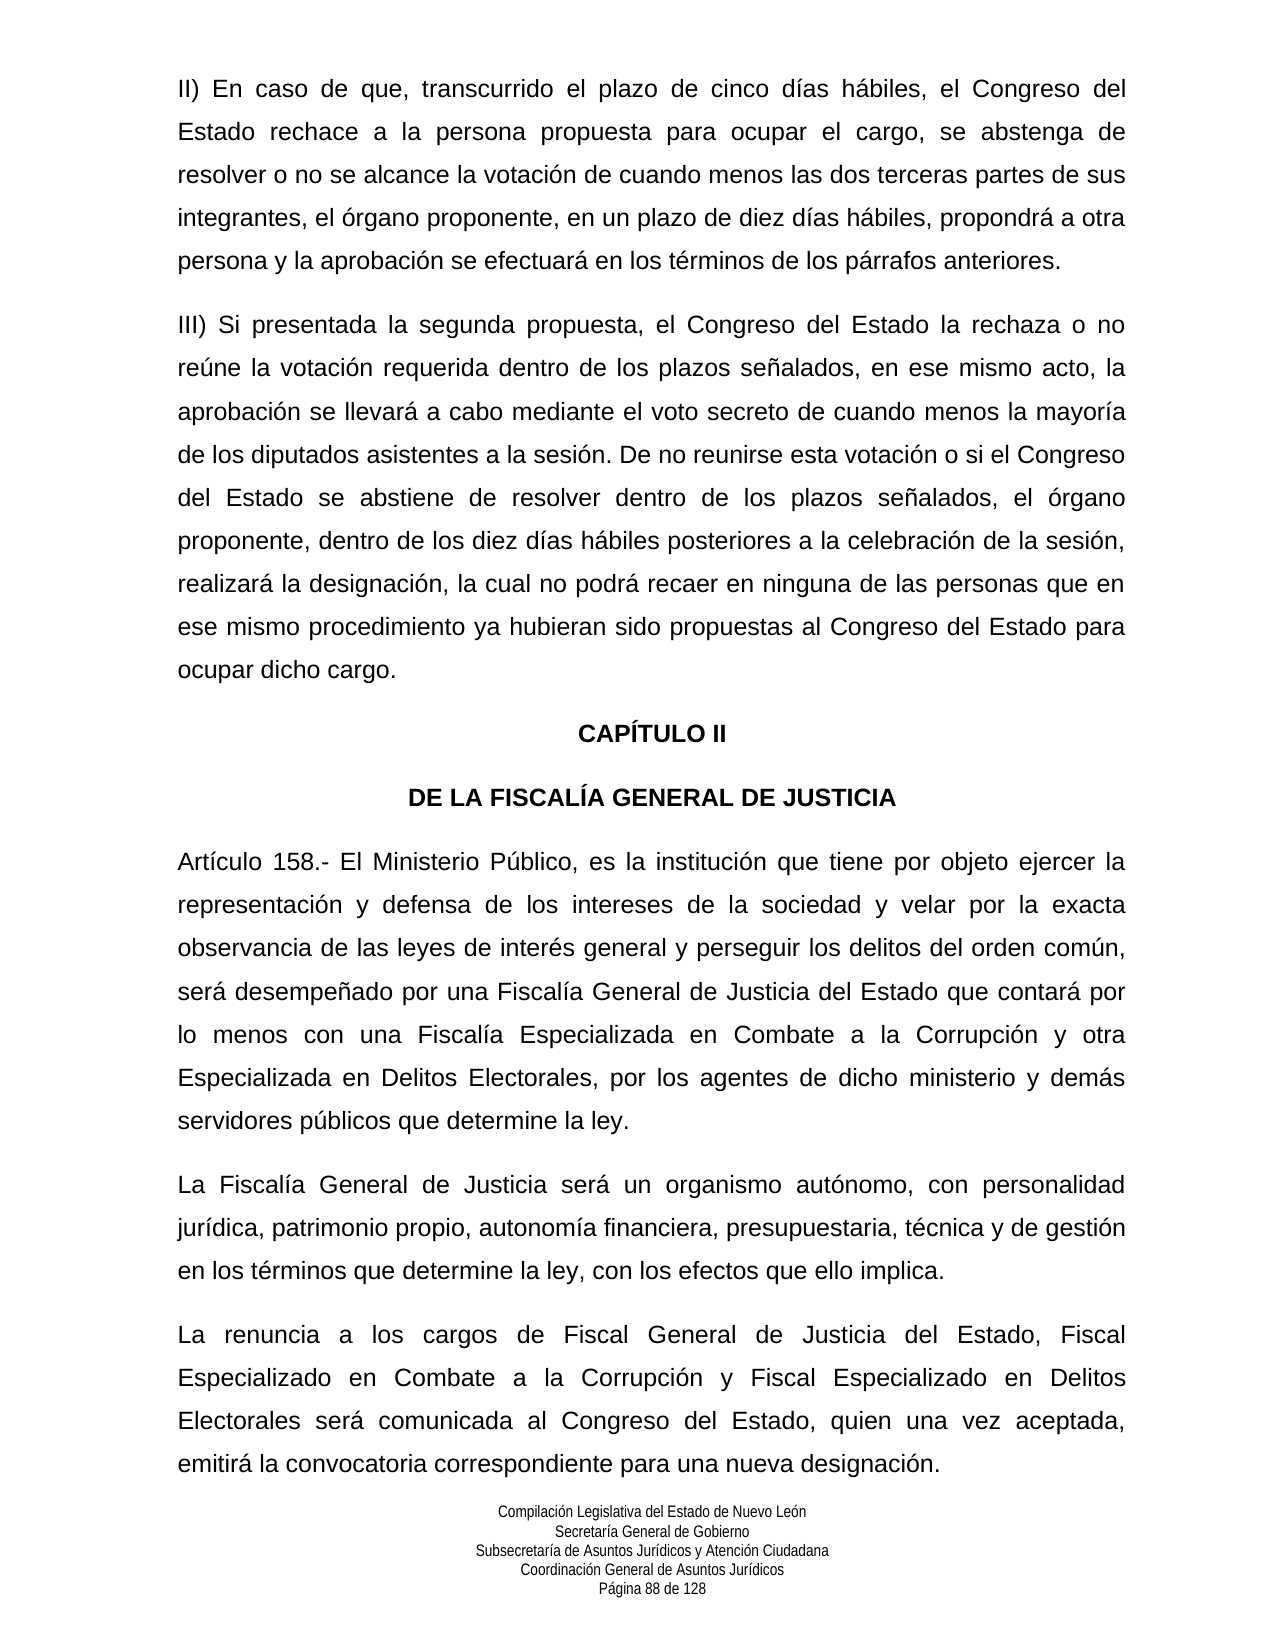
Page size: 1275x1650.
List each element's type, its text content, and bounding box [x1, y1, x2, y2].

text CAPÍTULO II [177, 719, 1127, 748]
text La Fiscalía General de Justicia será un organismo autónomo, con personalidad jurídica, patrimonio propio, autonomía financiera, presupuestaria, técnica y de gestión en los términos que determine la ley, con los efectos que ello implica. [177, 1170, 1127, 1285]
text La renuncia a los cargos de Fiscal General de Justicia del Estado, Fiscal Especializado en Combate a la Corrupción y Fiscal Especializado en Delitos Electorales será comunicada al Congreso del Estado, quien una vez aceptada, emitirá la convocatoria correspondiente para una nueva designación. [177, 1320, 1127, 1478]
text III) Si presentada la segunda propuesta, el Congreso del Estado la rechaza o no reúne la votación requerida dentro de los plazos señalados, en ese mismo acto, la aprobación se llevará a cabo mediante el voto secreto de cuando menos la mayoría de los diputados asistentes a la sesión. De no reunirse esta votación o si el Congreso del Estado se abstiene de resolver dentro de los plazos señalados, el órgano proponente, dentro de los diez días hábiles posteriores a la celebración de la sesión, realizará la designación, la cual no podrá recaer en ninguna de las personas que en ese mismo procedimiento ya hubieran sido propuestas al Congreso del Estado para ocupar dicho cargo. [177, 310, 1127, 684]
text Artículo 158.- El Ministerio Público, es la institución que tiene por objeto ejercer la representación y defensa de los intereses de la sociedad y velar por la exacta observancia de las leyes de interés general y perseguir los delitos del orden común, será desempeñado por una Fiscalía General de Justicia del Estado que contará por lo menos con una Fiscalía Especializada en Combate a la Corrupción y otra Especializada en Delitos Electorales, por los agentes de dicho ministerio y demás servidores públicos que determine la ley. [177, 847, 1127, 1135]
text II) En caso de que, transcurrido el plazo de cinco días hábiles, el Congreso del Estado rechace a la persona propuesta para ocupar el cargo, se abstenga de resolver o no se alcance la votación de cuando menos las dos terceras partes de sus integrantes, el órgano proponente, en un plazo de diez días hábiles, propondrá a otra persona y la aprobación se efectuará en los términos de los párrafos anteriores. [177, 74, 1127, 275]
text DE LA FISCALÍA GENERAL DE JUSTICIA [177, 783, 1127, 812]
